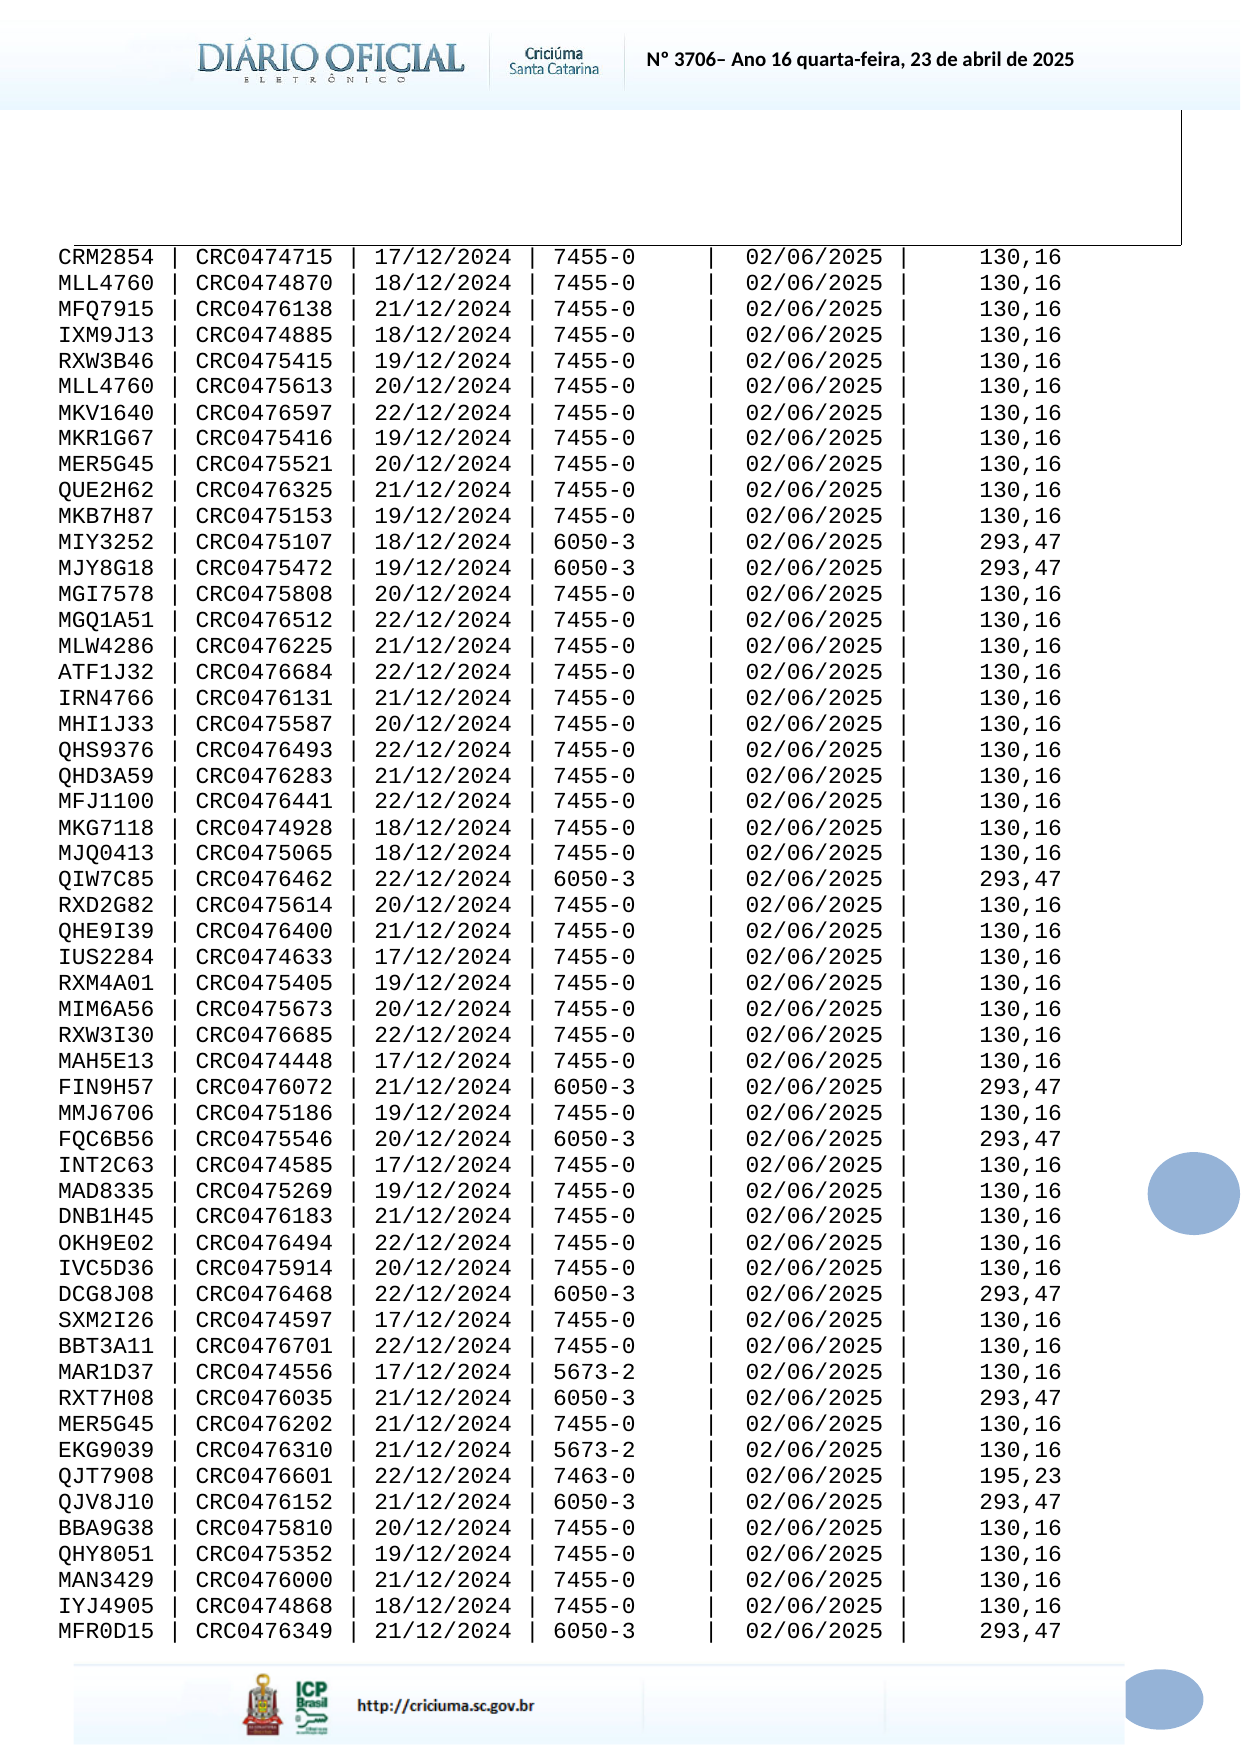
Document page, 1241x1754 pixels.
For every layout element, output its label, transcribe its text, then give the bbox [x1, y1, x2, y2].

text MKR1G67 | CRC0475416 | 19/12/2024 | 7455-0 | 02/06/2025 | 130,16 [44, 427, 1181, 453]
text QHD3A59 | CRC0476283 | 21/12/2024 | 7455-0 | 02/06/2025 | 130,16 [44, 764, 1181, 790]
text QIW7C85 | CRC0476462 | 22/12/2024 | 6050-3 | 02/06/2025 | 293,47 [44, 868, 1181, 894]
text RXM4A01 | CRC0475405 | 19/12/2024 | 7455-0 | 02/06/2025 | 130,16 [44, 971, 1181, 997]
text ATF1J32 | CRC0476684 | 22/12/2024 | 7455-0 | 02/06/2025 | 130,16 [44, 660, 1181, 686]
text MLL4760 | CRC0474870 | 18/12/2024 | 7455-0 | 02/06/2025 | 130,16 [44, 271, 1181, 297]
text QJT7908 | CRC0476601 | 22/12/2024 | 7463-0 | 02/06/2025 | 195,23 [44, 1464, 1181, 1490]
text MKB7H87 | CRC0475153 | 19/12/2024 | 7455-0 | 02/06/2025 | 130,16 [44, 504, 1181, 531]
text MGQ1A51 | CRC0476512 | 22/12/2024 | 7455-0 | 02/06/2025 | 130,16 [44, 608, 1181, 634]
text QHE9I39 | CRC0476400 | 21/12/2024 | 7455-0 | 02/06/2025 | 130,16 [44, 919, 1181, 946]
text QUE2H62 | CRC0476325 | 21/12/2024 | 7455-0 | 02/06/2025 | 130,16 [44, 479, 1181, 504]
text QJV8J10 | CRC0476152 | 21/12/2024 | 6050-3 | 02/06/2025 | 293,47 [44, 1490, 1181, 1516]
text IRN4766 | CRC0476131 | 21/12/2024 | 7455-0 | 02/06/2025 | 130,16 [44, 686, 1181, 712]
text SXM2I26 | CRC0474597 | 17/12/2024 | 7455-0 | 02/06/2025 | 130,16 [44, 1309, 1181, 1334]
text IVC5D36 | CRC0475914 | 20/12/2024 | 7455-0 | 02/06/2025 | 130,16 [44, 1257, 1181, 1283]
text MJQ0413 | CRC0475065 | 18/12/2024 | 7455-0 | 02/06/2025 | 130,16 [44, 842, 1181, 868]
text MAR1D37 | CRC0474556 | 17/12/2024 | 5673-2 | 02/06/2025 | 130,16 [44, 1361, 1181, 1386]
text CRM2854 | CRC0474715 | 17/12/2024 | 7455-0 | 02/06/2025 | 130,16 [44, 245, 1181, 271]
text MLL4760 | CRC0475613 | 20/12/2024 | 7455-0 | 02/06/2025 | 130,16 [44, 375, 1181, 401]
text RXD2G82 | CRC0475614 | 20/12/2024 | 7455-0 | 02/06/2025 | 130,16 [44, 894, 1181, 919]
text BBA9G38 | CRC0475810 | 20/12/2024 | 7455-0 | 02/06/2025 | 130,16 [44, 1516, 1181, 1542]
text MMJ6706 | CRC0475186 | 19/12/2024 | 7455-0 | 02/06/2025 | 130,16 [44, 1101, 1181, 1127]
text MAN3429 | CRC0476000 | 21/12/2024 | 7455-0 | 02/06/2025 | 130,16 [44, 1568, 1181, 1594]
text MFJ1100 | CRC0476441 | 22/12/2024 | 7455-0 | 02/06/2025 | 130,16 [44, 790, 1181, 816]
text MLW4286 | CRC0476225 | 21/12/2024 | 7455-0 | 02/06/2025 | 130,16 [44, 634, 1181, 660]
text QHS9376 | CRC0476493 | 22/12/2024 | 7455-0 | 02/06/2025 | 130,16 [44, 738, 1181, 764]
text QHY8051 | CRC0475352 | 19/12/2024 | 7455-0 | 02/06/2025 | 130,16 [44, 1542, 1181, 1568]
text RXW3B46 | CRC0475415 | 19/12/2024 | 7455-0 | 02/06/2025 | 130,16 [44, 349, 1181, 375]
text MER5G45 | CRC0476202 | 21/12/2024 | 7455-0 | 02/06/2025 | 130,16 [44, 1412, 1181, 1438]
text RXW3I30 | CRC0476685 | 22/12/2024 | 7455-0 | 02/06/2025 | 130,16 [44, 1023, 1181, 1049]
text MER5G45 | CRC0475521 | 20/12/2024 | 7455-0 | 02/06/2025 | 130,16 [44, 453, 1181, 479]
text MKV1640 | CRC0476597 | 22/12/2024 | 7455-0 | 02/06/2025 | 130,16 [44, 401, 1181, 427]
text FQC6B56 | CRC0475546 | 20/12/2024 | 6050-3 | 02/06/2025 | 293,47 [44, 1127, 1181, 1153]
text MIY3252 | CRC0475107 | 18/12/2024 | 6050-3 | 02/06/2025 | 293,47 [44, 531, 1181, 556]
text OKH9E02 | CRC0476494 | 22/12/2024 | 7455-0 | 02/06/2025 | 130,16 [44, 1231, 1181, 1257]
text MGI7578 | CRC0475808 | 20/12/2024 | 7455-0 | 02/06/2025 | 130,16 [44, 582, 1181, 608]
text MKG7118 | CRC0474928 | 18/12/2024 | 7455-0 | 02/06/2025 | 130,16 [44, 816, 1181, 842]
text IYJ4905 | CRC0474868 | 18/12/2024 | 7455-0 | 02/06/2025 | 130,16 [44, 1594, 1181, 1620]
text MAH5E13 | CRC0474448 | 17/12/2024 | 7455-0 | 02/06/2025 | 130,16 [44, 1049, 1181, 1075]
text MIM6A56 | CRC0475673 | 20/12/2024 | 7455-0 | 02/06/2025 | 130,16 [44, 997, 1181, 1023]
text DNB1H45 | CRC0476183 | 21/12/2024 | 7455-0 | 02/06/2025 | 130,16 [44, 1205, 1171, 1231]
text IUS2284 | CRC0474633 | 17/12/2024 | 7455-0 | 02/06/2025 | 130,16 [44, 946, 1181, 971]
text MFR0D15 | CRC0476349 | 21/12/2024 | 6050-3 | 02/06/2025 | 293,47 [44, 1620, 1181, 1646]
text MHI1J33 | CRC0475587 | 20/12/2024 | 7455-0 | 02/06/2025 | 130,16 [44, 712, 1181, 738]
text MJY8G18 | CRC0475472 | 19/12/2024 | 6050-3 | 02/06/2025 | 293,47 [44, 556, 1181, 582]
text MFQ7915 | CRC0476138 | 21/12/2024 | 7455-0 | 02/06/2025 | 130,16 [44, 297, 1181, 323]
text FIN9H57 | CRC0476072 | 21/12/2024 | 6050-3 | 02/06/2025 | 293,47 [44, 1075, 1181, 1101]
text BBT3A11 | CRC0476701 | 22/12/2024 | 7455-0 | 02/06/2025 | 130,16 [44, 1334, 1181, 1361]
text INT2C63 | CRC0474585 | 17/12/2024 | 7455-0 | 02/06/2025 | 130,16 [44, 1153, 1180, 1179]
text RXT7H08 | CRC0476035 | 21/12/2024 | 6050-3 | 02/06/2025 | 293,47 [44, 1386, 1181, 1412]
text DCG8J08 | CRC0476468 | 22/12/2024 | 6050-3 | 02/06/2025 | 293,47 [44, 1283, 1181, 1309]
text EKG9039 | CRC0476310 | 21/12/2024 | 5673-2 | 02/06/2025 | 130,16 [44, 1438, 1181, 1464]
text IXM9J13 | CRC0474885 | 18/12/2024 | 7455-0 | 02/06/2025 | 130,16 [44, 323, 1181, 349]
text MAD8335 | CRC0475269 | 19/12/2024 | 7455-0 | 02/06/2025 | 130,16 [44, 1179, 1150, 1205]
